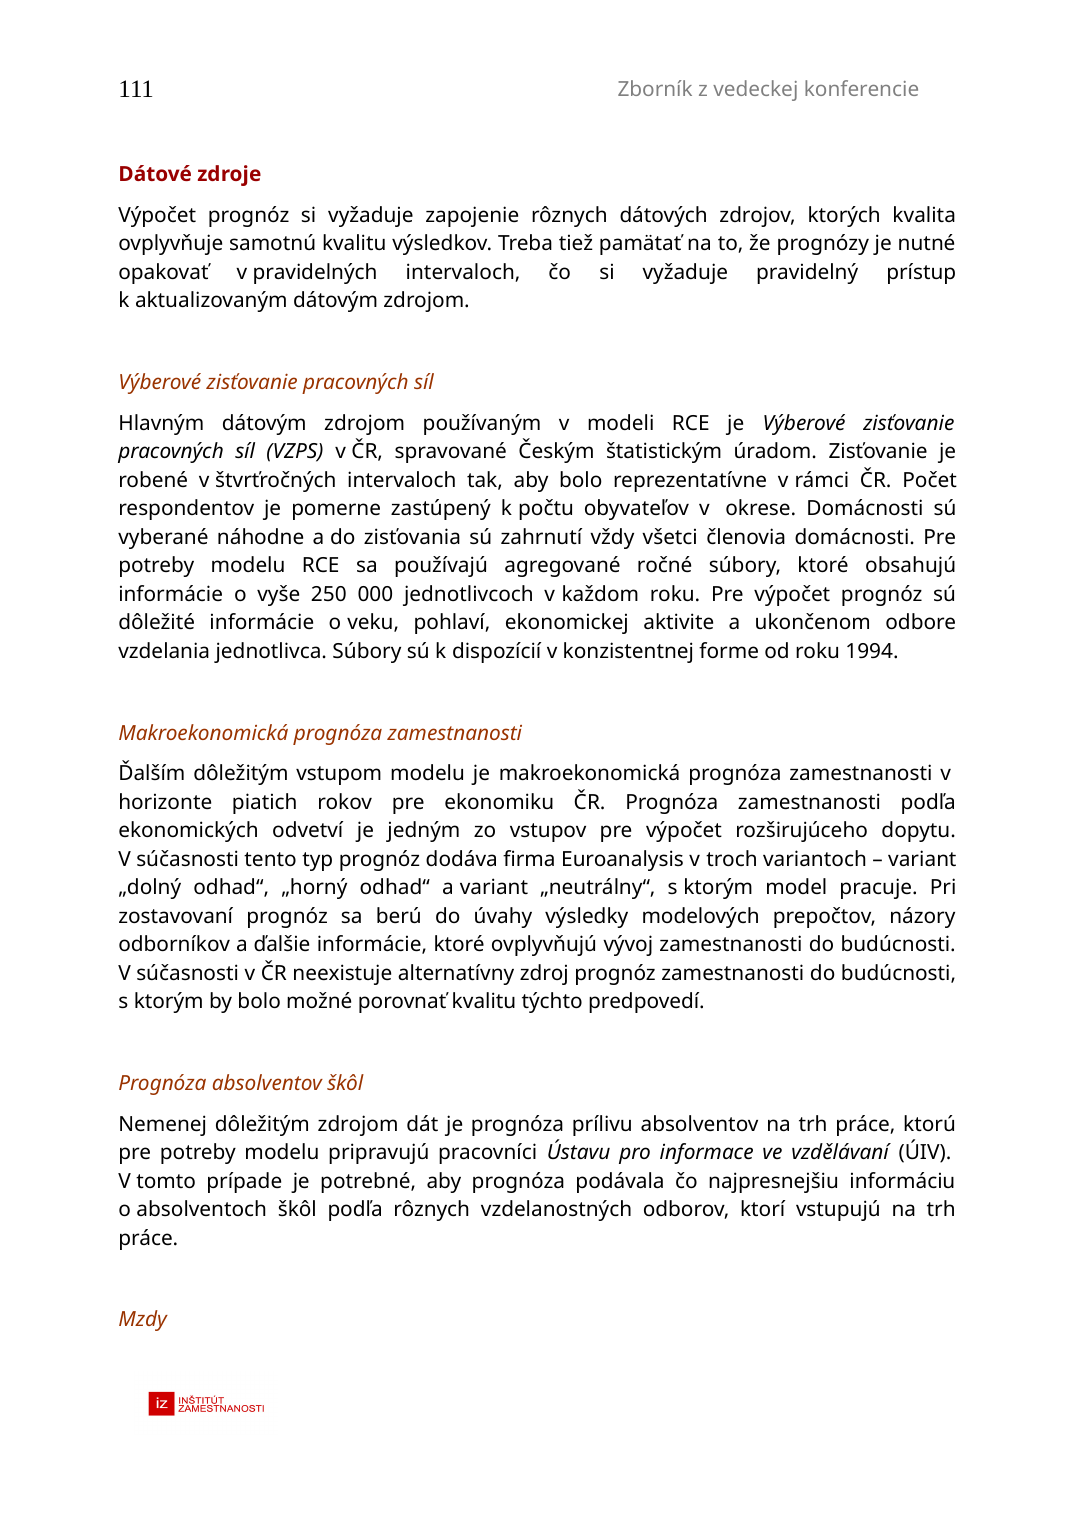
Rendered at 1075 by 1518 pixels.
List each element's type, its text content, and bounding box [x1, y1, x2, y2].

text Mzdy [118, 1304, 957, 1333]
text Hlavným dátovým zdrojom používaným v modeli RCE je Výberové zisťovanie pracovných síl (VZPS) v ČR, spravované Českým štatistickým úradom. Zisťovanie je robené v štvrťročných intervaloch tak, aby bolo reprezentatívne v rámci ČR. Počet respondentov je pomerne zastúpený k počtu obyvateľov v okrese. Domácnosti sú vyberané náhodne a do zisťovania sú zahrnutí vždy všetci členovia domácnosti. Pre potreby modelu RCE sa používajú agregované ročné súbory, ktoré obsahujú informácie o vyše 250 000 jednotlivcoch v každom roku. Pre výpočet prognóz sú dôležité informácie o veku, pohlaví, ekonomickej aktivite a ukončenom odbore vzdelania jednotlivca. Súbory sú k dispozícií v konzistentnej forme od roku 1994. [118, 408, 957, 664]
text Dátové zdroje [118, 159, 957, 188]
text Výpočet prognóz si vyžaduje zapojenie rôznych dátových zdrojov, ktorých kvalita ovplyvňuje samotnú kvalitu výsledkov. Treba tiež pamätať na to, že prognózy je nutné opakovať v pravidelných intervaloch, čo si vyžaduje pravidelný prístup k aktualizovaným dátovým zdrojom. [118, 200, 957, 314]
text Výberové zisťovanie pracovných síl [118, 367, 957, 396]
text Nemenej dôležitým zdrojom dát je prognóza prílivu absolventov na trh práce, ktorú pre potreby modelu pripravujú pracovníci Ústavu pro informace ve vzdělávaní (ÚIV). V tomto prípade je potrebné, aby prognóza podávala čo najpresnejšiu informáciu o absolventoch škôl podľa rôznych vzdelanostných odborov, ktorí vstupujú na trh práce. [118, 1109, 957, 1251]
text Prognóza absolventov škôl [118, 1068, 957, 1096]
text Makroekonomická prognóza zamestnanosti [118, 718, 957, 746]
picture [134, 1371, 278, 1435]
text Ďalším dôležitým vstupom modelu je makroekonomická prognóza zamestnanosti v horizonte piatich rokov pre ekonomiku ČR. Prognóza zamestnanosti podľa ekonomických odvetví je jedným zo vstupov pre výpočet rozširujúceho dopytu. V súčasnosti tento typ prognóz dodáva firma Euroanalysis v troch variantoch – variant „dolný odhad“, „horný odhad“ a variant „neutrálny“, s ktorým model pracuje. Pri zostavovaní prognóz sa berú do úvahy výsledky modelových prepočtov, názory odborníkov a ďalšie informácie, ktoré ovplyvňujú vývoj zamestnanosti do budúcnosti. V súčasnosti v ČR neexistuje alternatívny zdroj prognóz zamestnanosti do budúcnosti, s ktorým by bolo možné porovnať kvalitu týchto predpovedí. [118, 758, 957, 1014]
